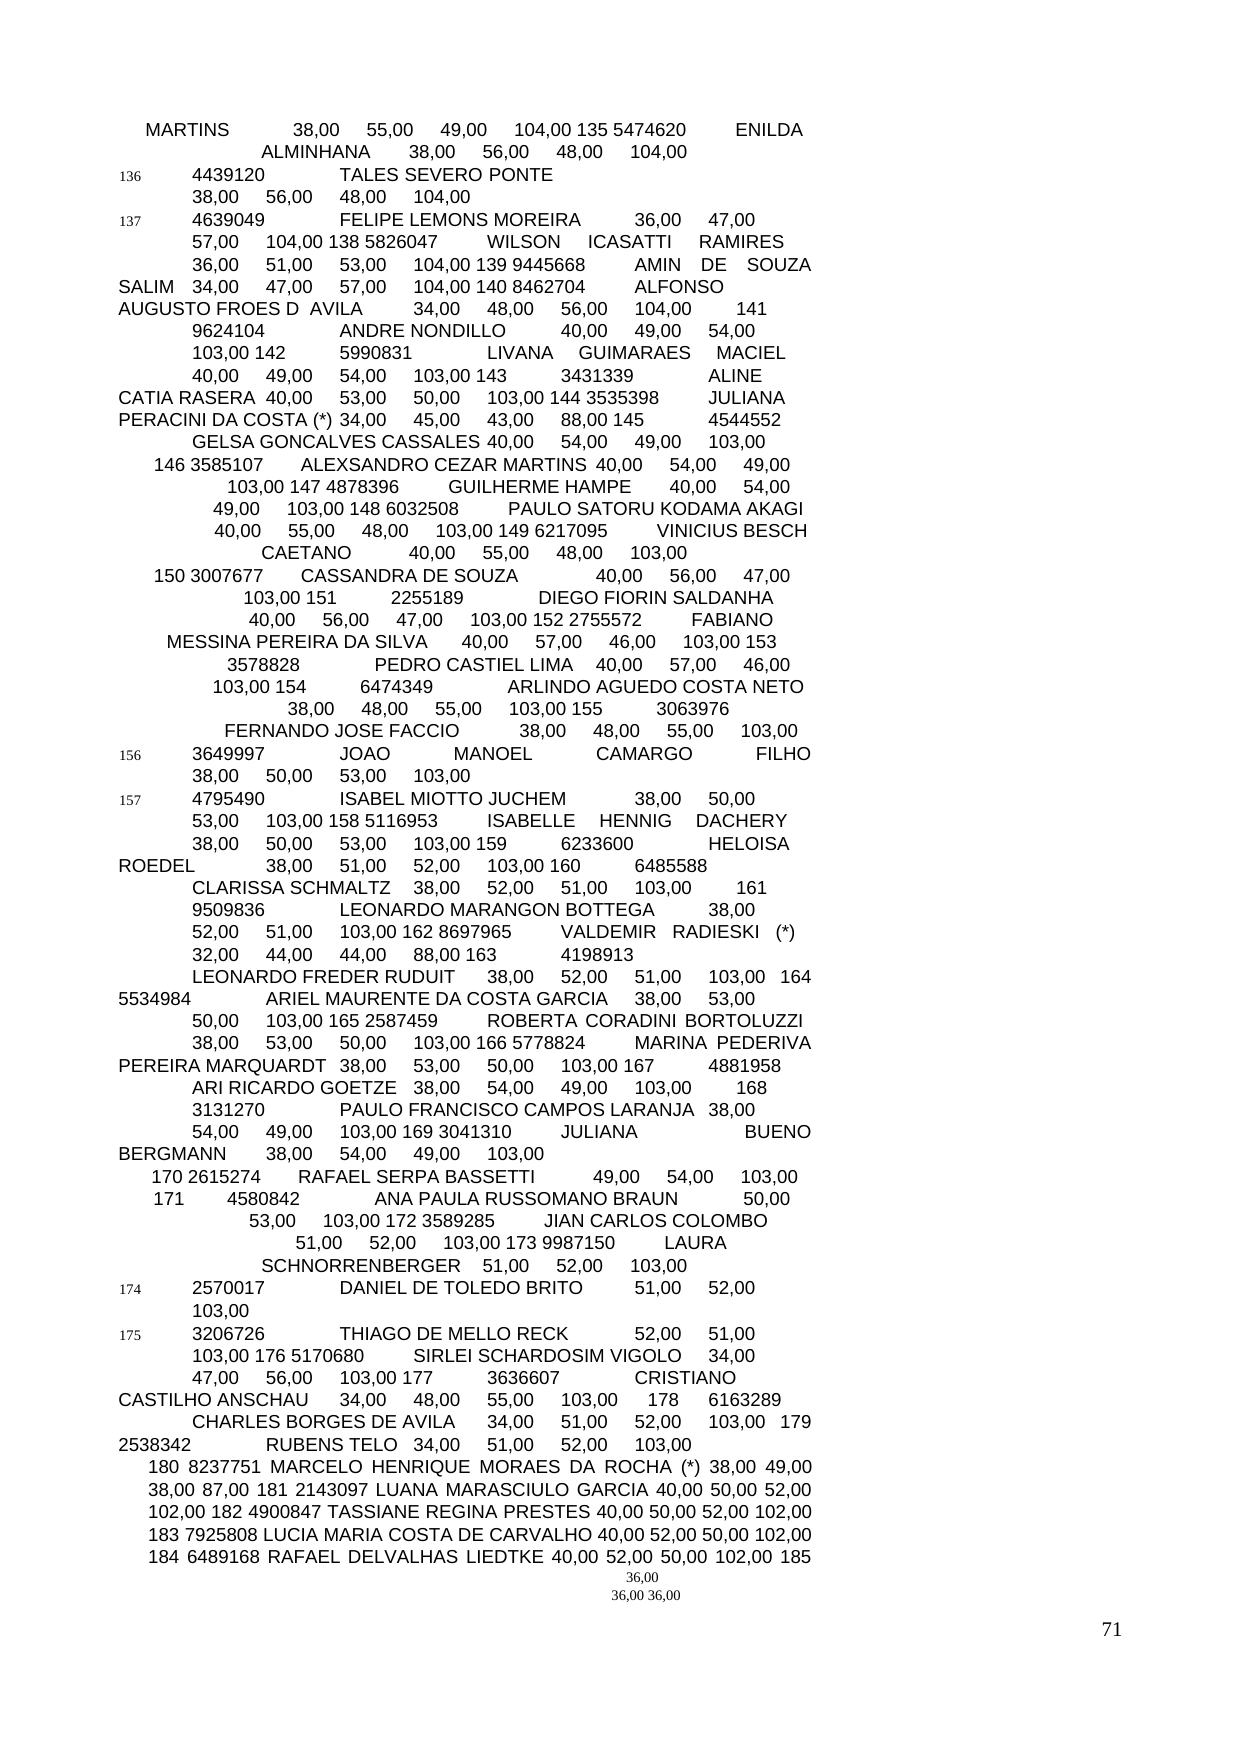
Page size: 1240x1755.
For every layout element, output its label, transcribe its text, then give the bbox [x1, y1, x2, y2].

text 170 2615274 RAFAEL SERPA BASSETTI 49,00 54,00 103,00 171 4580842 ANA PAULA RUSSOMANO BRAUN 50,00 53,00 103,00 172 3589285 JIAN CARLOS COLOMBO 51,00 52,00 103,00 173 9987150 LAURA SCHNORRENBERGER 51,00 52,00 103,00 [138, 1166, 810, 1276]
text 146 3585107 ALEXSANDRO CEZAR MARTINS 40,00 54,00 49,00 103,00 147 4878396 GUILHERME HAMPE 40,00 54,00 49,00 103,00 148 6032508 PAULO SATORU KODAMA AKAGI 40,00 55,00 48,00 103,00 149 6217095 VINICIUS BESCH CAETANO 40,00 55,00 48,00 103,00 [138, 453, 810, 564]
list 2570017 DANIEL DE TOLEDO BRITO 51,00 52,00 103,00 [118, 1277, 811, 1321]
list 4795490 ISABEL MIOTTO JUCHEM 38,00 50,00 53,00 103,00 158 5116953 ISABELLE HENNIG DACHERY 38,00 50,00 53,00 103,00 159 6233600 HELOISA ROEDEL 38,00 51,00 52,00 103,00 160 6485588 CLARISSA SCHMALTZ 38,00 52,00 51,00 103,00 161 9509836 LEONARDO MARANGON BOTTEGA 38,00 52,00 51,00 103,00 162 8697965 VALDEMIR RADIESKI (*) 32,00 44,00 44,00 88,00 163 4198913 LEONARDO FREDER RUDUIT 38,00 52,00 51,00 103,00 164 5534984 ARIEL MAURENTE DA COSTA GARCIA 38,00 53,00 50,00 103,00 165 2587459 ROBERTA CORADINI BORTOLUZZI 38,00 53,00 50,00 103,00 166 5778824 MARINA PEDERIVA PEREIRA MARQUARDT 38,00 53,00 50,00 103,00 167 4881958 ARI RICARDO GOETZE 38,00 54,00 49,00 103,00 168 3131270 PAULO FRANCISCO CAMPOS LARANJA 38,00 54,00 49,00 103,00 169 3041310 JULIANA BUENO BERGMANN 38,00 54,00 49,00 103,00 [118, 788, 811, 1165]
text MARTINS 38,00 55,00 49,00 104,00 135 5474620 ENILDA ALMINHANA 38,00 56,00 48,00 104,00 [138, 119, 810, 162]
text 150 3007677 CASSANDRA DE SOUZA 40,00 56,00 47,00 103,00 151 2255189 DIEGO FIORIN SALDANHA 40,00 56,00 47,00 103,00 152 2755572 FABIANO MESSINA PEREIRA DA SILVA 40,00 57,00 46,00 103,00 153 3578828 PEDRO CASTIEL LIMA 40,00 57,00 46,00 103,00 154 6474349 ARLINDO AGUEDO COSTA NETO 38,00 48,00 55,00 103,00 155 3063976 FERNANDO JOSE FACCIO 38,00 48,00 55,00 103,00 [138, 565, 810, 742]
list 3649997 JOAO MANOEL CAMARGO FILHO 38,00 50,00 53,00 103,00 [118, 742, 811, 787]
text 180 8237751 MARCELO HENRIQUE MORAES DA ROCHA (*) 38,00 49,00 38,00 87,00 181 2143097 LUANA MARASCIULO GARCIA 40,00 50,00 52,00 102,00 182 4900847 TASSIANE REGINA PRESTES 40,00 50,00 52,00 102,00 183 7925808 LUCIA MARIA COSTA DE CARVALHO 40,00 52,00 50,00 102,00 184 6489168 RAFAEL DELVALHAS LIEDTKE 40,00 52,00 50,00 102,00 185 [148, 1456, 812, 1568]
list 4639049 FELIPE LEMONS MOREIRA 36,00 47,00 57,00 104,00 138 5826047 WILSON ICASATTI RAMIRES 36,00 51,00 53,00 104,00 139 9445668 AMIN DE SOUZA SALIM 34,00 47,00 57,00 104,00 140 8462704 ALFONSO AUGUSTO FROES D AVILA 34,00 48,00 56,00 104,00 141 9624104 ANDRE NONDILLO 40,00 49,00 54,00 103,00 142 5990831 LIVANA GUIMARAES MACIEL 40,00 49,00 54,00 103,00 143 3431339 ALINE CATIA RASERA 40,00 53,00 50,00 103,00 144 3535398 JULIANA PERACINI DA COSTA (*) 34,00 45,00 43,00 88,00 145 4544552 GELSA GONCALVES CASSALES 40,00 54,00 49,00 103,00 [118, 209, 811, 452]
list 3206726 THIAGO DE MELLO RECK 52,00 51,00 103,00 176 5170680 SIRLEI SCHARDOSIM VIGOLO 34,00 47,00 56,00 103,00 177 3636607 CRISTIANO CASTILHO ANSCHAU 34,00 48,00 55,00 103,00 178 6163289 CHARLES BORGES DE AVILA 34,00 51,00 52,00 103,00 179 2538342 RUBENS TELO 34,00 51,00 52,00 103,00 [118, 1322, 811, 1455]
list 4439120 TALES SEVERO PONTE 38,00 56,00 48,00 104,00 [118, 163, 811, 208]
